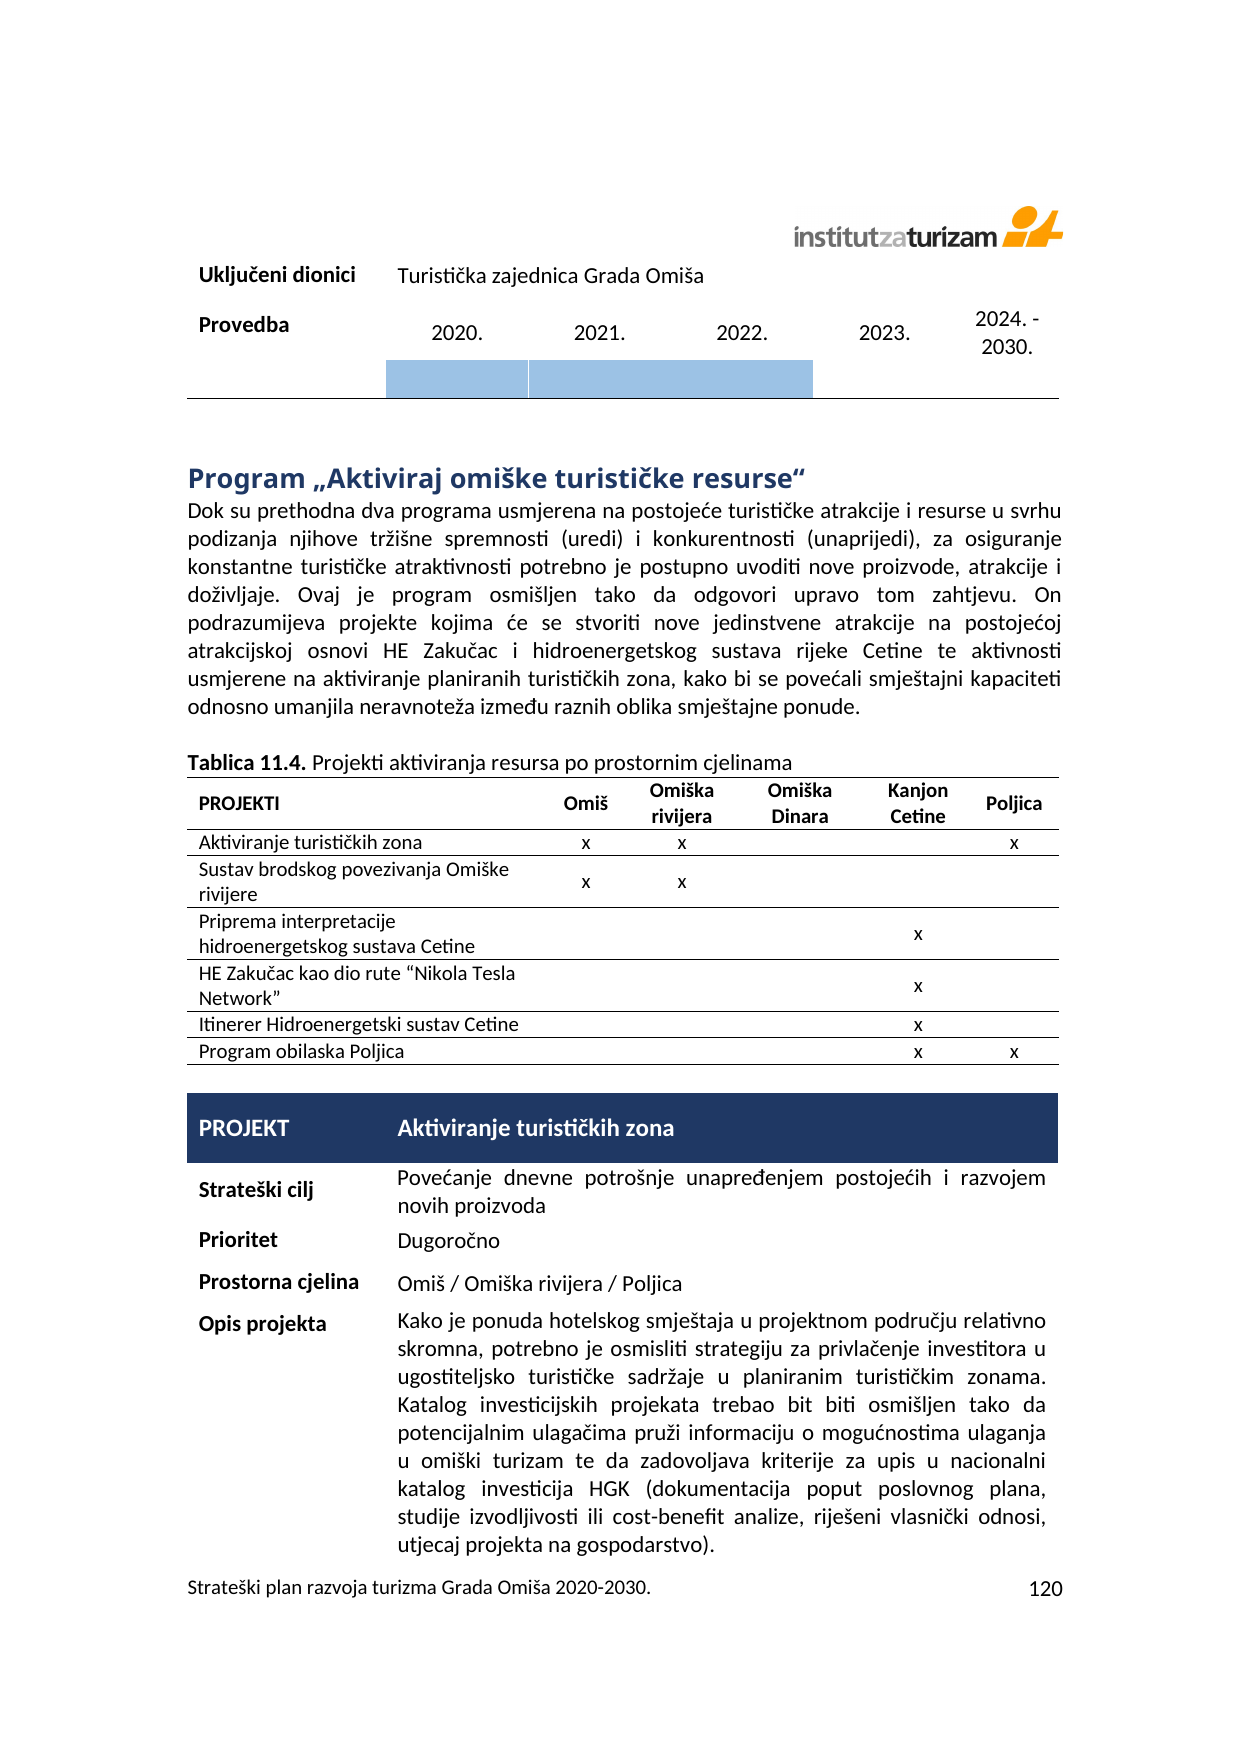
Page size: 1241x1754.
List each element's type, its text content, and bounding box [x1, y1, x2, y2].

table_cell [734, 1012, 866, 1037]
table_header Omiška rivijera [630, 778, 733, 828]
table_cell Strateški cilj [187, 1163, 386, 1219]
table_cell x [866, 908, 970, 959]
table_cell [734, 908, 866, 959]
table_cell [630, 1038, 733, 1063]
table_cell 2020. [386, 304, 528, 360]
table_cell Omiš / Omiška rivijera / Poljica [386, 1261, 1058, 1304]
table_cell Program obilaska Poljica [187, 1038, 542, 1063]
table_cell Priprema interpretacije hidroenergetskog sustava Cetine [187, 908, 542, 959]
text Tablica 11.4. Projekti aktiviranja resursa po prostornim cjelinama [187, 748, 1063, 777]
table_cell Uključeni dionici [187, 247, 386, 304]
table_cell Kako je ponuda hotelskog smještaja u projektnom području relativno skromna, potrebno je osmisliti strategiju za privlačenje investitora u ugostiteljsko turističke sadržaje u planiranim turističkim zonama. Katalog investicijskih projekata trebao bit biti osmišljen tako da potencijalnim ulagačima pruži informaciju o mogućnostima ulaganja u omiški turizam te da zadovoljava kriterije za upis u nacionalni katalog investicija HGK (dokumentacija poput poslovnog plana, studije izvodljivosti ili cost-benefit analize, riješeni vlasnički odnosi, utjecaj projekta na gospodarstvo). [386, 1304, 1058, 1560]
table_cell Prioritet [187, 1219, 386, 1261]
table_cell [187, 360, 386, 398]
table_header PROJEKTI [187, 778, 542, 828]
table_cell [542, 1038, 630, 1063]
table_cell x [866, 1038, 970, 1063]
table_cell x [542, 856, 630, 907]
table_cell [630, 908, 733, 959]
table_cell x [630, 830, 733, 855]
table_cell [542, 1012, 630, 1037]
table_cell 2021. [529, 304, 671, 360]
table_cell [671, 360, 813, 398]
table_header PROJEKT [187, 1093, 386, 1163]
table_cell Prostorna cjelina [187, 1261, 386, 1304]
table_cell 2023. [814, 304, 956, 360]
table_cell [814, 360, 956, 398]
table_cell [866, 856, 970, 907]
table_cell 2024. - 2030. [956, 304, 1058, 360]
table_cell Aktiviranje turističkih zona [187, 830, 542, 855]
table_header Kanjon Cetine [866, 778, 970, 828]
table_cell [734, 1038, 866, 1063]
table_cell Turistička zajednica Grada Omiša [386, 247, 1058, 304]
table_cell x [866, 1012, 970, 1037]
table_cell [734, 830, 866, 855]
table_cell Dugoročno [386, 1219, 1058, 1261]
table_cell Povećanje dnevne potrošnje unapređenjem postojećih i razvojem novih proizvoda [386, 1163, 1058, 1219]
table_cell x [542, 830, 630, 855]
table_cell [542, 908, 630, 959]
table_cell [529, 360, 671, 398]
table_cell [542, 960, 630, 1011]
table_cell x [866, 960, 970, 1011]
table_cell [956, 360, 1058, 398]
table_cell [386, 360, 528, 398]
table_header Aktiviranje turističkih zona [386, 1093, 1058, 1163]
table_cell [630, 960, 733, 1011]
table_header Omiš [542, 778, 630, 828]
table_cell [970, 960, 1058, 1011]
subtitle Program „Aktiviraj omiške turističke resurse“ [187, 459, 1063, 496]
table_cell Sustav brodskog povezivanja Omiške rivijere [187, 856, 542, 907]
table_header Poljica [970, 778, 1058, 828]
table_header Omiška Dinara [734, 778, 866, 828]
table_cell 2022. [671, 304, 813, 360]
table_cell Itinerer Hidroenergetski sustav Cetine [187, 1012, 542, 1037]
table_cell [734, 960, 866, 1011]
table_cell [734, 856, 866, 907]
table_cell [970, 1012, 1058, 1037]
table_cell HE Zakučac kao dio rute “Nikola Tesla Network” [187, 960, 542, 1011]
table_cell [970, 908, 1058, 959]
table_cell [866, 830, 970, 855]
table_cell Opis projekta [187, 1304, 386, 1560]
text Dok su prethodna dva programa usmjerena na postojeće turističke atrakcije i resurse u svrhu podizanja njihove tržišne spremnosti (uredi) i konkurentnosti (unaprijedi), za osiguranje konstantne turističke atraktivnosti potrebno je postupno uvoditi nove proizvode, atrakcije i doživljaje. Ovaj je program osmišljen tako da odgovori upravo tom zahtjevu. On podrazumijeva projekte kojima će se stvoriti nove jedinstvene atrakcije na postojećoj atrakcijskoj osnovi HE Zakučac i hidroenergetskog sustava rijeke Cetine te aktivnosti usmjerene na aktiviranje planiranih turističkih zona, kako bi se povećali smještajni kapaciteti odnosno umanjila neravnoteža između raznih oblika smještajne ponude. [187, 496, 1063, 721]
table_cell Provedba [187, 304, 386, 360]
table_cell x [630, 856, 733, 907]
table_cell x [970, 830, 1058, 855]
table_cell [970, 856, 1058, 907]
table_cell x [970, 1038, 1058, 1063]
table_cell [630, 1012, 733, 1037]
